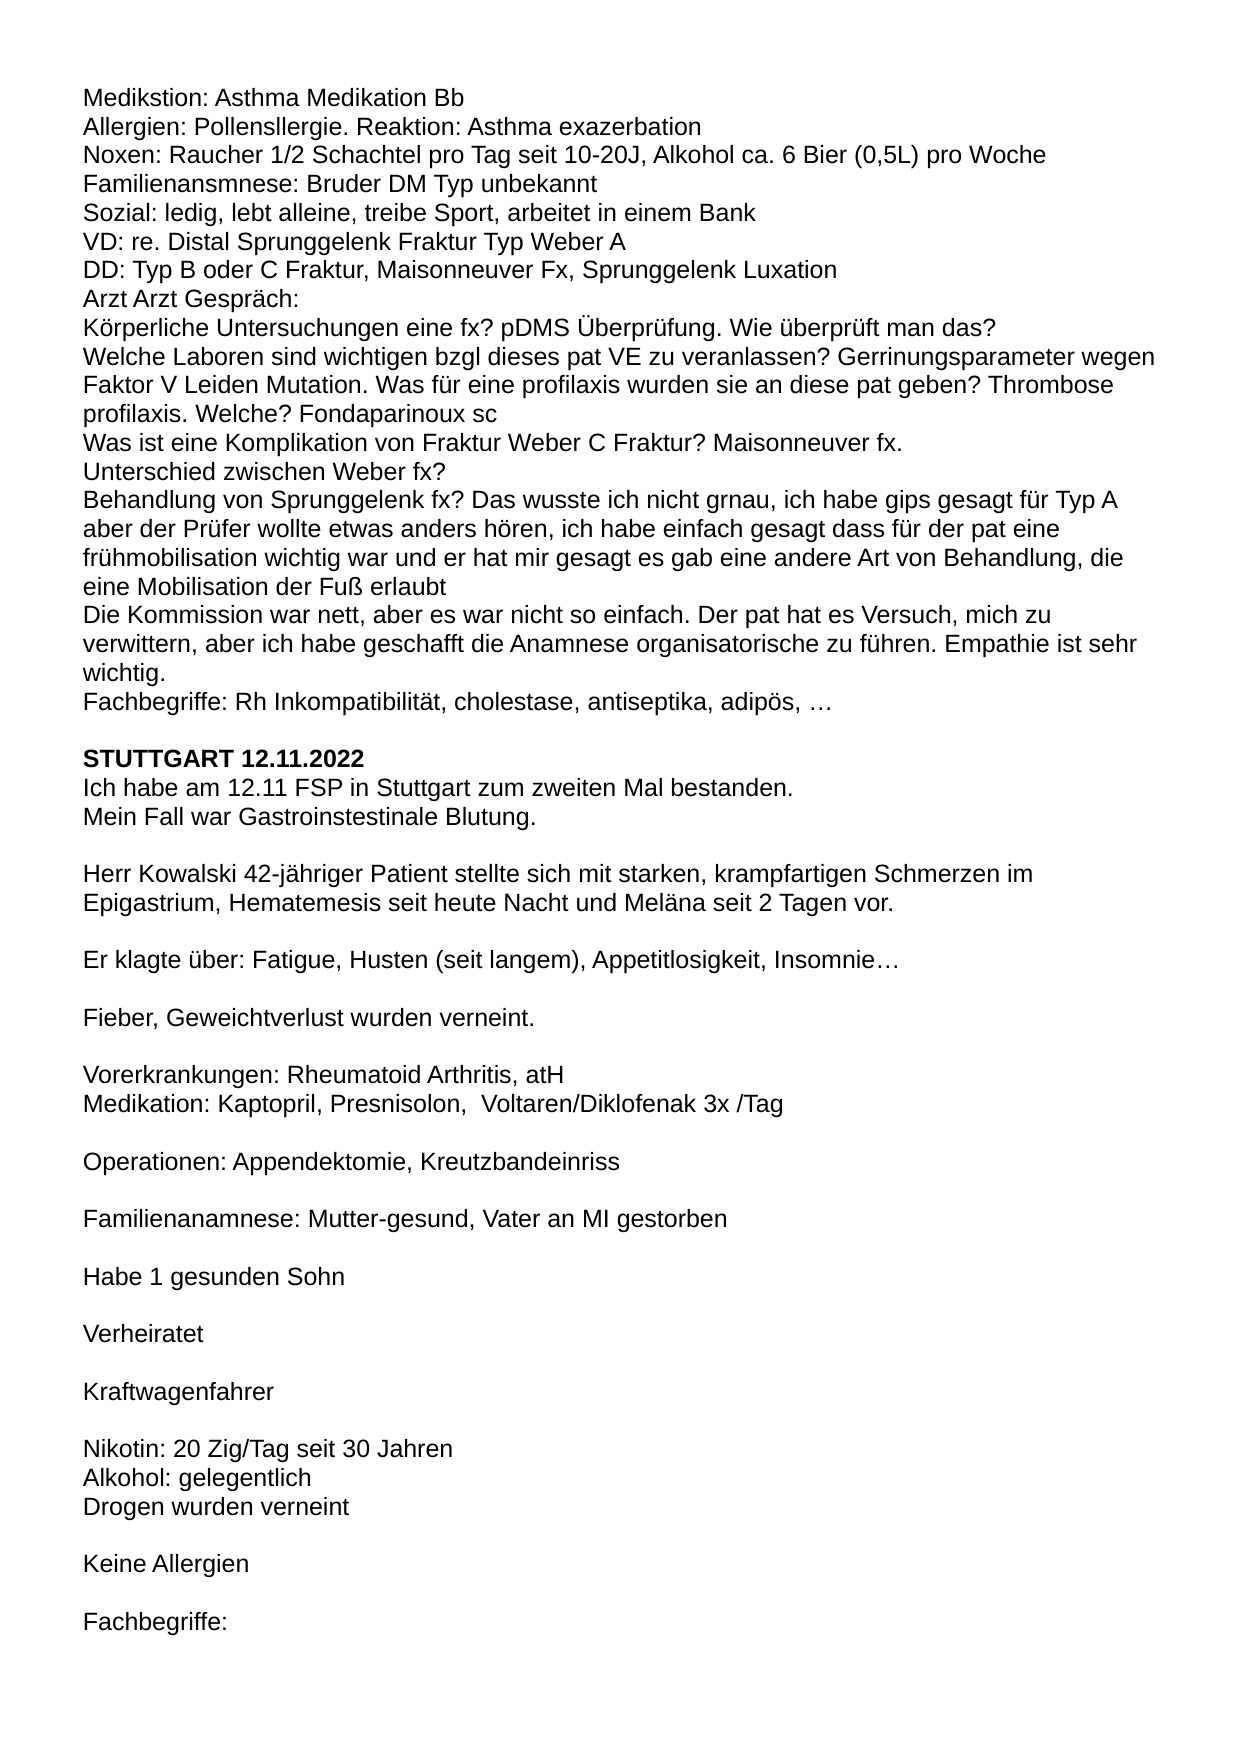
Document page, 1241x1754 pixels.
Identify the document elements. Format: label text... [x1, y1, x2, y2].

text Habe 1 gesunden Sohn [83, 1261, 1157, 1290]
text Unterschied zwischen Weber fx? [83, 456, 1157, 485]
text Operationen: Appendektomie, Kreutzbandeinriss [83, 1146, 1157, 1175]
text Arzt Arzt Gespräch: [83, 284, 1157, 313]
text Noxen: Raucher 1/2 Schachtel pro Tag seit 10-20J, Alkohol ca. 6 Bier (0,5L) pro Woche [83, 140, 1157, 169]
text Vorerkrankungen: Rheumatoid Arthritis, atH [83, 1060, 1157, 1089]
text Mein Fall war Gastroinstestinale Blutung. [83, 801, 1157, 830]
text Medikation: Kaptopril, Presnisolon, Voltaren/Diklofenak 3x /Tag [83, 1089, 1157, 1118]
text Familienanamnese: Mutter-gesund, Vater an MI gestorben [83, 1204, 1157, 1233]
text Drogen wurden verneint [83, 1491, 1157, 1520]
text Er klagte über: Fatigue, Husten (seit langem), Appetitlosigkeit, Insomnie… [83, 945, 1157, 974]
text Alkohol: gelegentlich [83, 1463, 1157, 1491]
text Fieber, Geweichtverlust wurden verneint. [83, 1003, 1157, 1031]
text Fachbegriffe: [83, 1606, 1157, 1635]
text Medikstion: Asthma Medikation Bb [83, 83, 1157, 111]
text Was ist eine Komplikation von Fraktur Weber C Fraktur? Maisonneuver fx. [83, 428, 1157, 456]
text Nikotin: 20 Zig/Tag seit 30 Jahren [83, 1434, 1157, 1463]
text Welche Laboren sind wichtigen bzgl dieses pat VE zu veranlassen? Gerrinungsparameter wegen Faktor V Leiden Mutation. Was für eine profilaxis wurden sie an diese pat geben? Thrombose profilaxis. Welche? Fondaparinoux sc [83, 341, 1157, 428]
text Herr Kowalski 42-jähriger Patient stellte sich mit starken, krampfartigen Schmerzen im Epigastrium, Hematemesis seit heute Nacht und Meläna seit 2 Tagen vor. [83, 859, 1157, 916]
text Familienansmnese: Bruder DM Typ unbekannt [83, 169, 1157, 198]
text Körperliche Untersuchungen eine fx? pDMS Überprüfung. Wie überprüft man das? [83, 313, 1157, 341]
text Fachbegriffe: Rh Inkompatibilität, cholestase, antiseptika, adipös, … [83, 686, 1157, 715]
text STUTTGART 12.11.2022 [83, 744, 1157, 773]
text Die Kommission war nett, aber es war nicht so einfach. Der pat hat es Versuch, mich zu verwittern, aber ich habe geschafft die Anamnese organisatorische zu führen. Empathie ist sehr wichtig. [83, 600, 1157, 686]
text Kraftwagenfahrer [83, 1376, 1157, 1405]
text Sozial: ledig, lebt alleine, treibe Sport, arbeitet in einem Bank [83, 198, 1157, 226]
text Verheiratet [83, 1319, 1157, 1348]
text VD: re. Distal Sprunggelenk Fraktur Typ Weber A [83, 226, 1157, 255]
text Keine Allergien [83, 1549, 1157, 1578]
text Behandlung von Sprunggelenk fx? Das wusste ich nicht grnau, ich habe gips gesagt für Typ A aber der Prüfer wollte etwas anders hören, ich habe einfach gesagt dass für der pat eine frühmobilisation wichtig war und er hat mir gesagt es gab eine andere Art von Behandlung, die eine Mobilisation der Fuß erlaubt [83, 485, 1157, 600]
text Allergien: Pollensllergie. Reaktion: Asthma exazerbation [83, 111, 1157, 140]
text DD: Typ B oder C Fraktur, Maisonneuver Fx, Sprunggelenk Luxation [83, 255, 1157, 284]
text Ich habe am 12.11 FSP in Stuttgart zum zweiten Mal bestanden. [83, 773, 1157, 801]
